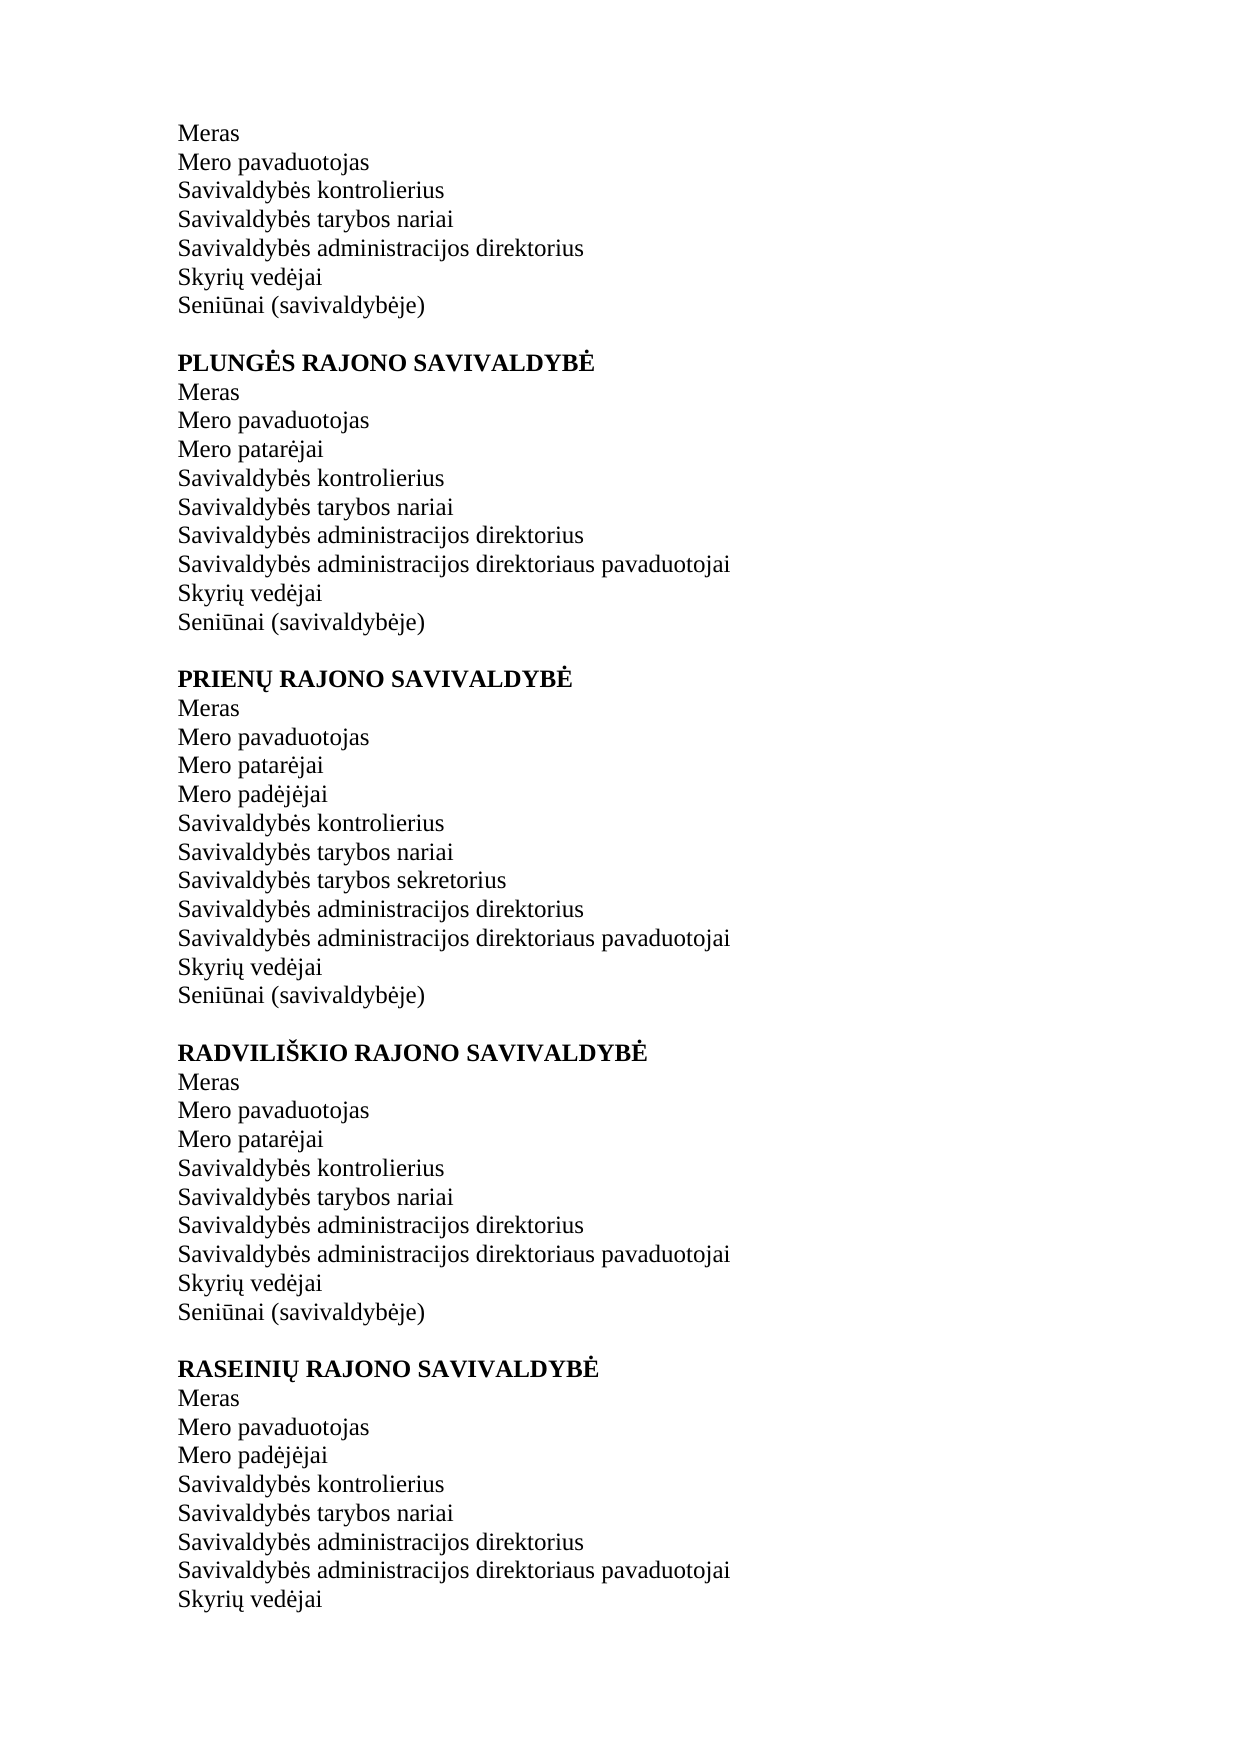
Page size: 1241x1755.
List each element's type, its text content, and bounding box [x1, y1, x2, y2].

text Meras [177, 118, 1122, 147]
text Savivaldybės administracijos direktoriaus pavaduotojai [177, 1556, 1122, 1584]
text Savivaldybės kontrolierius [177, 1153, 1122, 1182]
text Savivaldybės kontrolierius [177, 1469, 1122, 1498]
text Seniūnai (savivaldybėje) [177, 1297, 1122, 1326]
text Savivaldybės kontrolierius [177, 463, 1122, 492]
text Meras [177, 693, 1122, 722]
text RASEINIŲ RAJONO SAVIVALDYBĖ [177, 1354, 1122, 1383]
text Mero patarėjai [177, 434, 1122, 463]
text Skyrių vedėjai [177, 1584, 1122, 1613]
text Savivaldybės administracijos direktorius [177, 521, 1122, 549]
text PRIENŲ RAJONO SAVIVALDYBĖ [177, 664, 1122, 693]
text Mero pavaduotojas [177, 722, 1122, 751]
text Skyrių vedėjai [177, 578, 1122, 607]
text Savivaldybės administracijos direktorius [177, 894, 1122, 923]
text Meras [177, 1067, 1122, 1096]
text Skyrių vedėjai [177, 952, 1122, 981]
text Seniūnai (savivaldybėje) [177, 607, 1122, 636]
text Skyrių vedėjai [177, 262, 1122, 291]
text Savivaldybės tarybos nariai [177, 837, 1122, 866]
text Savivaldybės tarybos nariai [177, 1182, 1122, 1211]
text Savivaldybės tarybos nariai [177, 492, 1122, 521]
text Savivaldybės kontrolierius [177, 176, 1122, 204]
text Meras [177, 1383, 1122, 1412]
text PLUNGĖS RAJONO SAVIVALDYBĖ [177, 348, 1122, 377]
text Savivaldybės tarybos nariai [177, 1498, 1122, 1527]
text Mero patarėjai [177, 1124, 1122, 1153]
text Savivaldybės tarybos nariai [177, 204, 1122, 233]
text Savivaldybės kontrolierius [177, 808, 1122, 837]
text Mero pavaduotojas [177, 147, 1122, 176]
text Savivaldybės administracijos direktoriaus pavaduotojai [177, 923, 1122, 952]
text Savivaldybės administracijos direktorius [177, 233, 1122, 262]
text Savivaldybės administracijos direktoriaus pavaduotojai [177, 1239, 1122, 1268]
text Mero patarėjai [177, 751, 1122, 779]
text Skyrių vedėjai [177, 1268, 1122, 1297]
text Seniūnai (savivaldybėje) [177, 291, 1122, 319]
text Meras [177, 377, 1122, 406]
text Savivaldybės tarybos sekretorius [177, 866, 1122, 894]
text Seniūnai (savivaldybėje) [177, 981, 1122, 1009]
text Mero padėjėjai [177, 779, 1122, 808]
text Mero padėjėjai [177, 1441, 1122, 1469]
text Savivaldybės administracijos direktoriaus pavaduotojai [177, 549, 1122, 578]
text Mero pavaduotojas [177, 1096, 1122, 1124]
text RADVILIŠKIO RAJONO SAVIVALDYBĖ [177, 1038, 1122, 1067]
text Mero pavaduotojas [177, 406, 1122, 434]
text Mero pavaduotojas [177, 1412, 1122, 1441]
text Savivaldybės administracijos direktorius [177, 1211, 1122, 1239]
text Savivaldybės administracijos direktorius [177, 1527, 1122, 1556]
